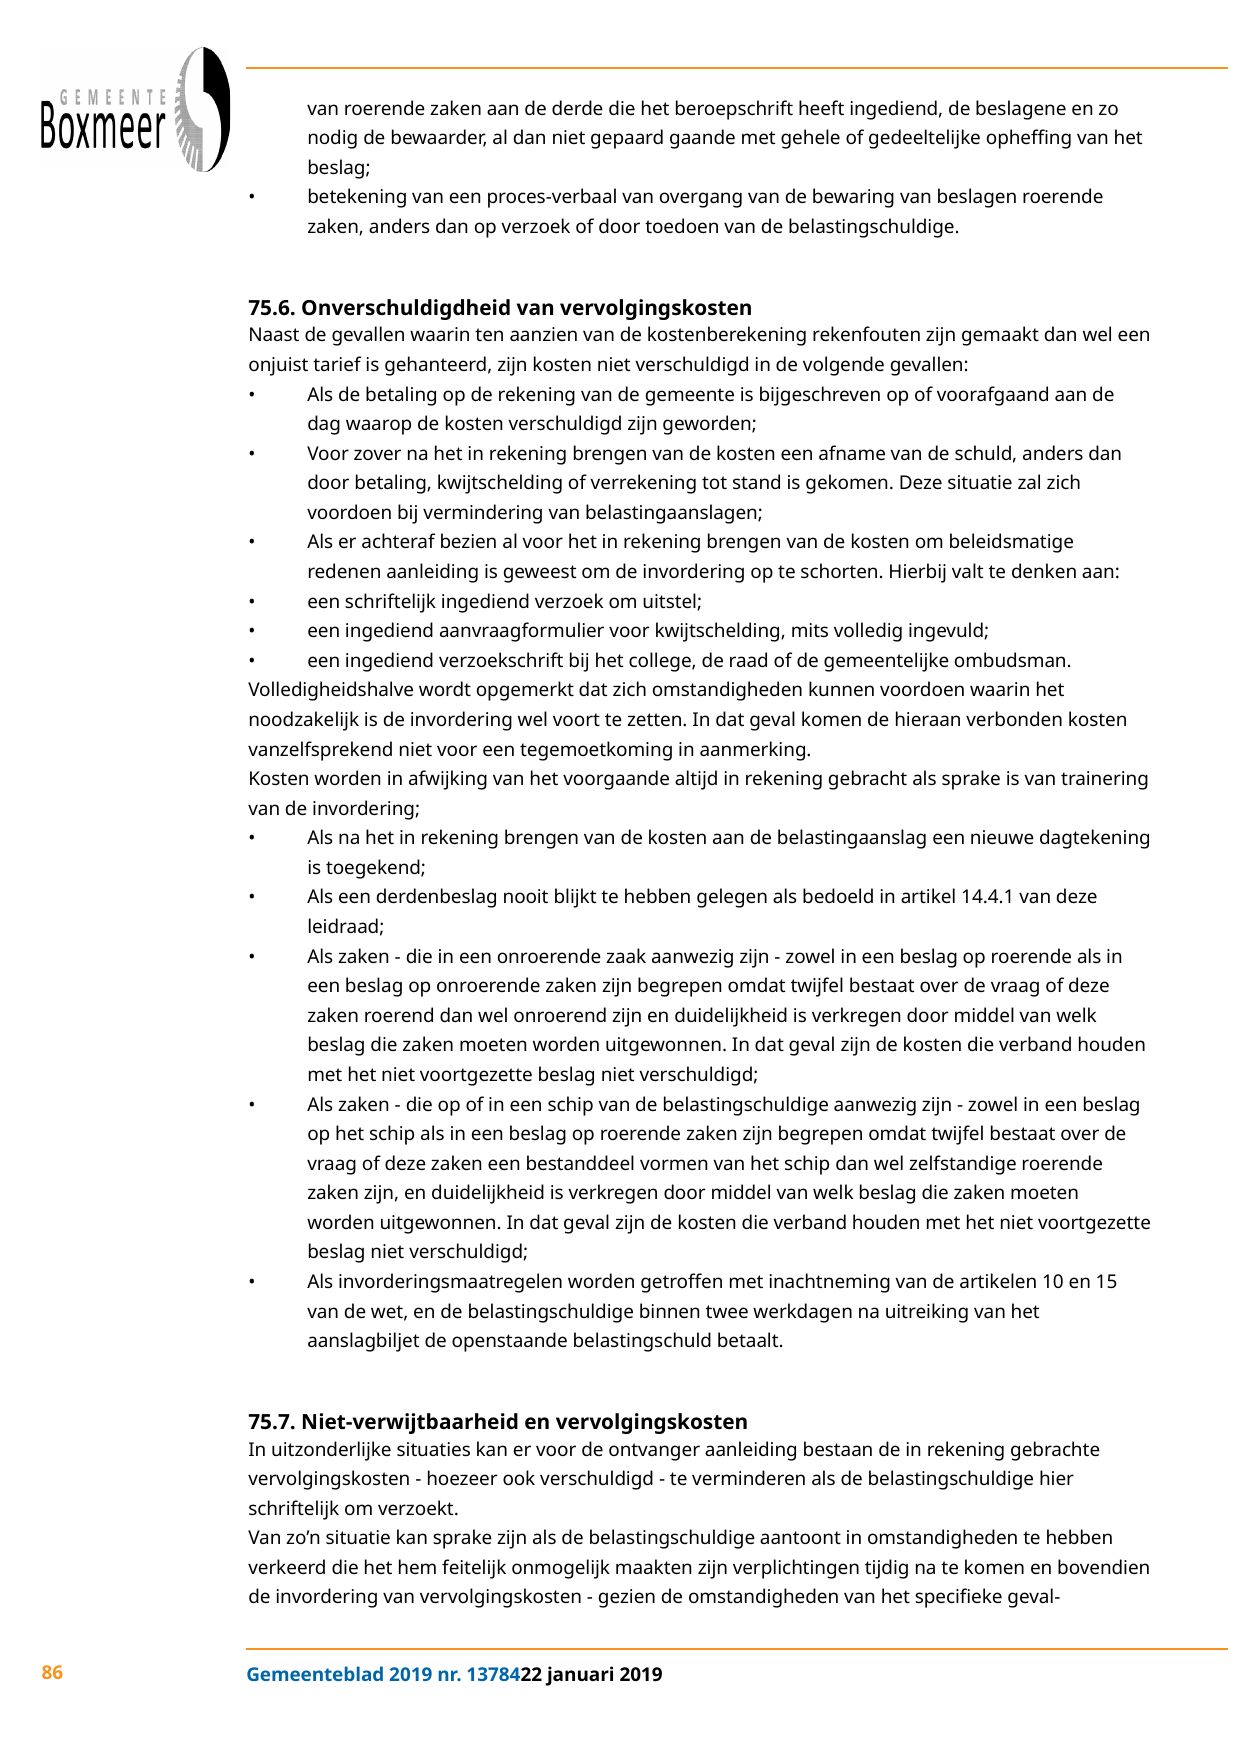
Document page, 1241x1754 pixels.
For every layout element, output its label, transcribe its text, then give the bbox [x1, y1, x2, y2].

list een ingediend aanvraagformulier voor kwijtschelding, mits volledig ingevuld; [248, 617, 1152, 643]
text Volledigheidshalve wordt opgemerkt dat zich omstandigheden kunnen voordoen waarin het noodzakelijk is de invordering wel voort te zetten. In dat geval komen de hieraan verbonden kosten vanzelfsprekend niet voor een tegemoetkoming in aanmerking. [248, 677, 1152, 761]
list Als na het in rekening brengen van de kosten aan de belastingaanslag een nieuwe dagtekening is toegekend; [248, 824, 1152, 880]
list Als zaken - die in een onroerende zaak aanwezig zijn - zowel in een beslag op roerende als in een beslag op onroerende zaken zijn begrepen omdat twijfel bestaat over de vraag of deze zaken roerend dan wel onroerend zijn en duidelijkheid is verkregen door middel van welk beslag die zaken moeten worden uitgewonnen. In dat geval zijn de kosten die verband houden met het niet voortgezette beslag niet verschuldigd; [248, 943, 1152, 1087]
list Als zaken - die op of in een schip van de belastingschuldige aanwezig zijn - zowel in een beslag op het schip als in een beslag op roerende zaken zijn begrepen omdat twijfel bestaat over de vraag of deze zaken een bestanddeel vormen van het schip dan wel zelfstandige roerende zaken zijn, en duidelijkheid is verkregen door middel van welk beslag die zaken moeten worden uitgewonnen. In dat geval zijn de kosten die verband houden met het niet voortgezette beslag niet verschuldigd; [248, 1091, 1152, 1264]
text Kosten worden in afwijking van het voorgaande altijd in rekening gebracht als sprake is van trainering van de invordering; [248, 765, 1152, 821]
list een schriftelijk ingediend verzoek om uitstel; [248, 588, 1152, 613]
list Als er achteraf bezien al voor het in rekening brengen van de kosten om beleidsmatige redenen aanleiding is geweest om de invordering op te schorten. Hierbij valt te denken aan: [248, 529, 1152, 584]
list van roerende zaken aan de derde die het beroepschrift heeft ingediend, de beslagene en zo nodig de bewaarder, al dan niet gepaard gaande met gehele of gedeeltelijke opheffing van het beslag; [248, 95, 1152, 180]
text In uitzonderlijke situaties kan er voor de ontvanger aanleiding bestaan de in rekening gebrachte vervolgingskosten - hoezeer ook verschuldigd - te verminderen als de belastingschuldige hier schriftelijk om verzoekt. [248, 1436, 1152, 1521]
text 75.7. Niet-verwijtbaarheid en vervolgingskosten [248, 1407, 1152, 1436]
picture [41, 47, 231, 172]
list Als een derdenbeslag nooit blijkt te hebben gelegen als bedoeld in artikel 14.4.1 van deze leidraad; [248, 884, 1152, 939]
list Als invorderingsmaatregelen worden getroffen met inachtneming van de artikelen 10 en 15 van de wet, en de belastingschuldige binnen twee werkdagen na uitreiking van het aanslagbiljet de openstaande belastingschuld betaalt. [248, 1268, 1152, 1353]
list een ingediend verzoekschrift bij het college, de raad of de gemeentelijke ombudsman. [248, 647, 1152, 673]
text Van zo’n situatie kan sprake zijn als de belastingschuldige aantoont in omstandigheden te hebben verkeerd die het hem feitelijk onmogelijk maakten zijn verplichtingen tijdig na te komen en bovendien de invordering van vervolgingskosten - gezien de omstandigheden van het specifieke geval- [248, 1524, 1152, 1609]
text Naast de gevallen waarin ten aanzien van de kostenberekening rekenfouten zijn gemaakt dan wel een onjuist tarief is gehanteerd, zijn kosten niet verschuldigd in de volgende gevallen: [248, 322, 1152, 377]
text 75.6. Onverschuldigdheid van vervolgingskosten [248, 293, 1152, 322]
list betekening van een proces-verbaal van overgang van de bewaring van beslagen roerende zaken, anders dan op verzoek of door toedoen van de belastingschuldige. [248, 183, 1152, 239]
list Als de betaling op de rekening van de gemeente is bijgeschreven op of voorafgaand aan de dag waarop de kosten verschuldigd zijn geworden; [248, 381, 1152, 436]
list Voor zover na het in rekening brengen van de kosten een afname van de schuld, anders dan door betaling, kwijtschelding of verrekening tot stand is gekomen. Deze situatie zal zich voordoen bij vermindering van belastingaanslagen; [248, 440, 1152, 525]
